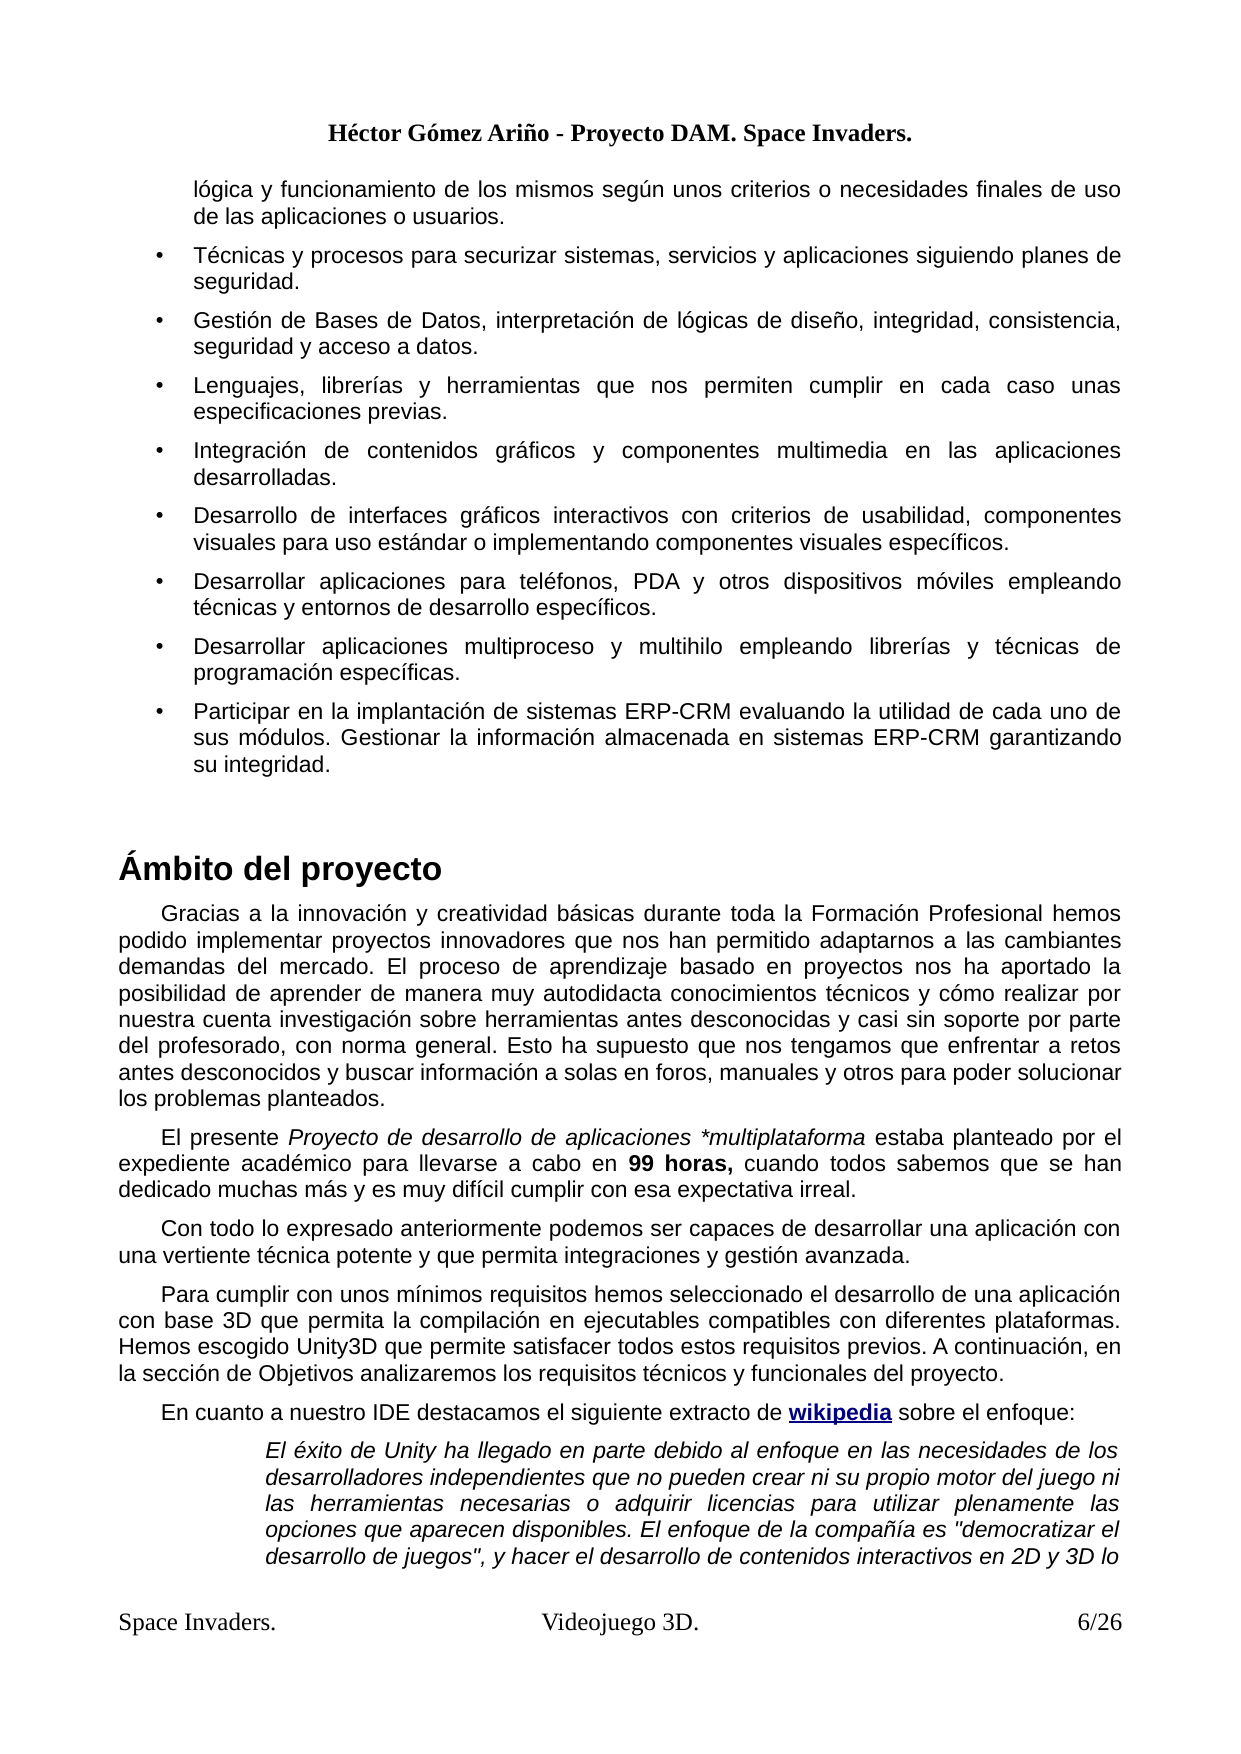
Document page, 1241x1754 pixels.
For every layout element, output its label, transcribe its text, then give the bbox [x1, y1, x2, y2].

list Desarrollo de interfaces gráficos interactivos con criterios de usabilidad, componentes visuales para uso estándar o implementando componentes visuales específicos. [156, 502, 1122, 555]
list Participar en la implantación de sistemas ERP-CRM evaluando la utilidad de cada uno de sus módulos. Gestionar la información almacenada en sistemas ERP-CRM garantizando su integridad. [156, 698, 1122, 777]
list Desarrollar aplicaciones para teléfonos, PDA y otros dispositivos móviles empleando técnicas y entornos de desarrollo específicos. [156, 568, 1122, 620]
list Lenguajes, librerías y herramientas que nos permiten cumplir en cada caso unas especificaciones previas. [156, 372, 1122, 425]
text Para cumplir con unos mínimos requisitos hemos seleccionado el desarrollo de una aplicación con base 3D que permita la compilación en ejecutables compatibles con diferentes plataformas. Hemos escogido Unity3D que permite satisfacer todos estos requisitos previos. A continuación, en la sección de Objetivos analizaremos los requisitos técnicos y funcionales del proyecto. [118, 1281, 1122, 1386]
subtitle Ámbito del proyecto [118, 849, 1122, 888]
text El presente Proyecto de desarrollo de aplicaciones *multiplataforma estaba planteado por el expediente académico para llevarse a cabo en 99 horas, cuando todos sabemos que se han dedicado muchas más y es muy difícil cumplir con esa expectativa irreal. [118, 1124, 1122, 1203]
list lógica y funcionamiento de los mismos según unos criterios o necesidades finales de uso de las aplicaciones o usuarios. [156, 176, 1122, 229]
list Técnicas y procesos para securizar sistemas, servicios y aplicaciones siguiendo planes de seguridad. [156, 242, 1122, 294]
text En cuanto a nuestro IDE destacamos el siguiente extracto de wikipedia sobre el enfoque: [118, 1398, 1122, 1425]
text Gracias a la innovación y creatividad básicas durante toda la Formación Profesional hemos podido implementar proyectos innovadores que nos han permitido adaptarnos a las cambiantes demandas del mercado. El proceso de aprendizaje basado en proyectos nos ha aportado la posibilidad de aprender de manera muy autodidacta conocimientos técnicos y cómo realizar por nuestra cuenta investigación sobre herramientas antes desconocidas y casi sin soporte por parte del profesorado, con norma general. Esto ha supuesto que nos tengamos que enfrentar a retos antes desconocidos y buscar información a solas en foros, manuales y otros para poder solucionar los problemas planteados. [118, 900, 1122, 1111]
list Integración de contenidos gráficos y componentes multimedia en las aplicaciones desarrolladas. [156, 437, 1122, 490]
text El éxito de Unity ha llegado en parte debido al enfoque en las necesidades de los desarrolladores independientes que no pueden crear ni su propio motor del juego ni las herramientas necesarias o adquirir licencias para utilizar plenamente las opciones que aparecen disponibles. El enfoque de la compañía es "democratizar el desarrollo de juegos", y hacer el desarrollo de contenidos interactivos en 2D y 3D lo [265, 1437, 1122, 1569]
list Desarrollar aplicaciones multiproceso y multihilo empleando librerías y técnicas de programación específicas. [156, 633, 1122, 686]
list Gestión de Bases de Datos, interpretación de lógicas de diseño, integridad, consistencia, seguridad y acceso a datos. [156, 307, 1122, 359]
text Con todo lo expresado anteriormente podemos ser capaces de desarrollar una aplicación con una vertiente técnica potente y que permita integraciones y gestión avanzada. [118, 1215, 1122, 1268]
